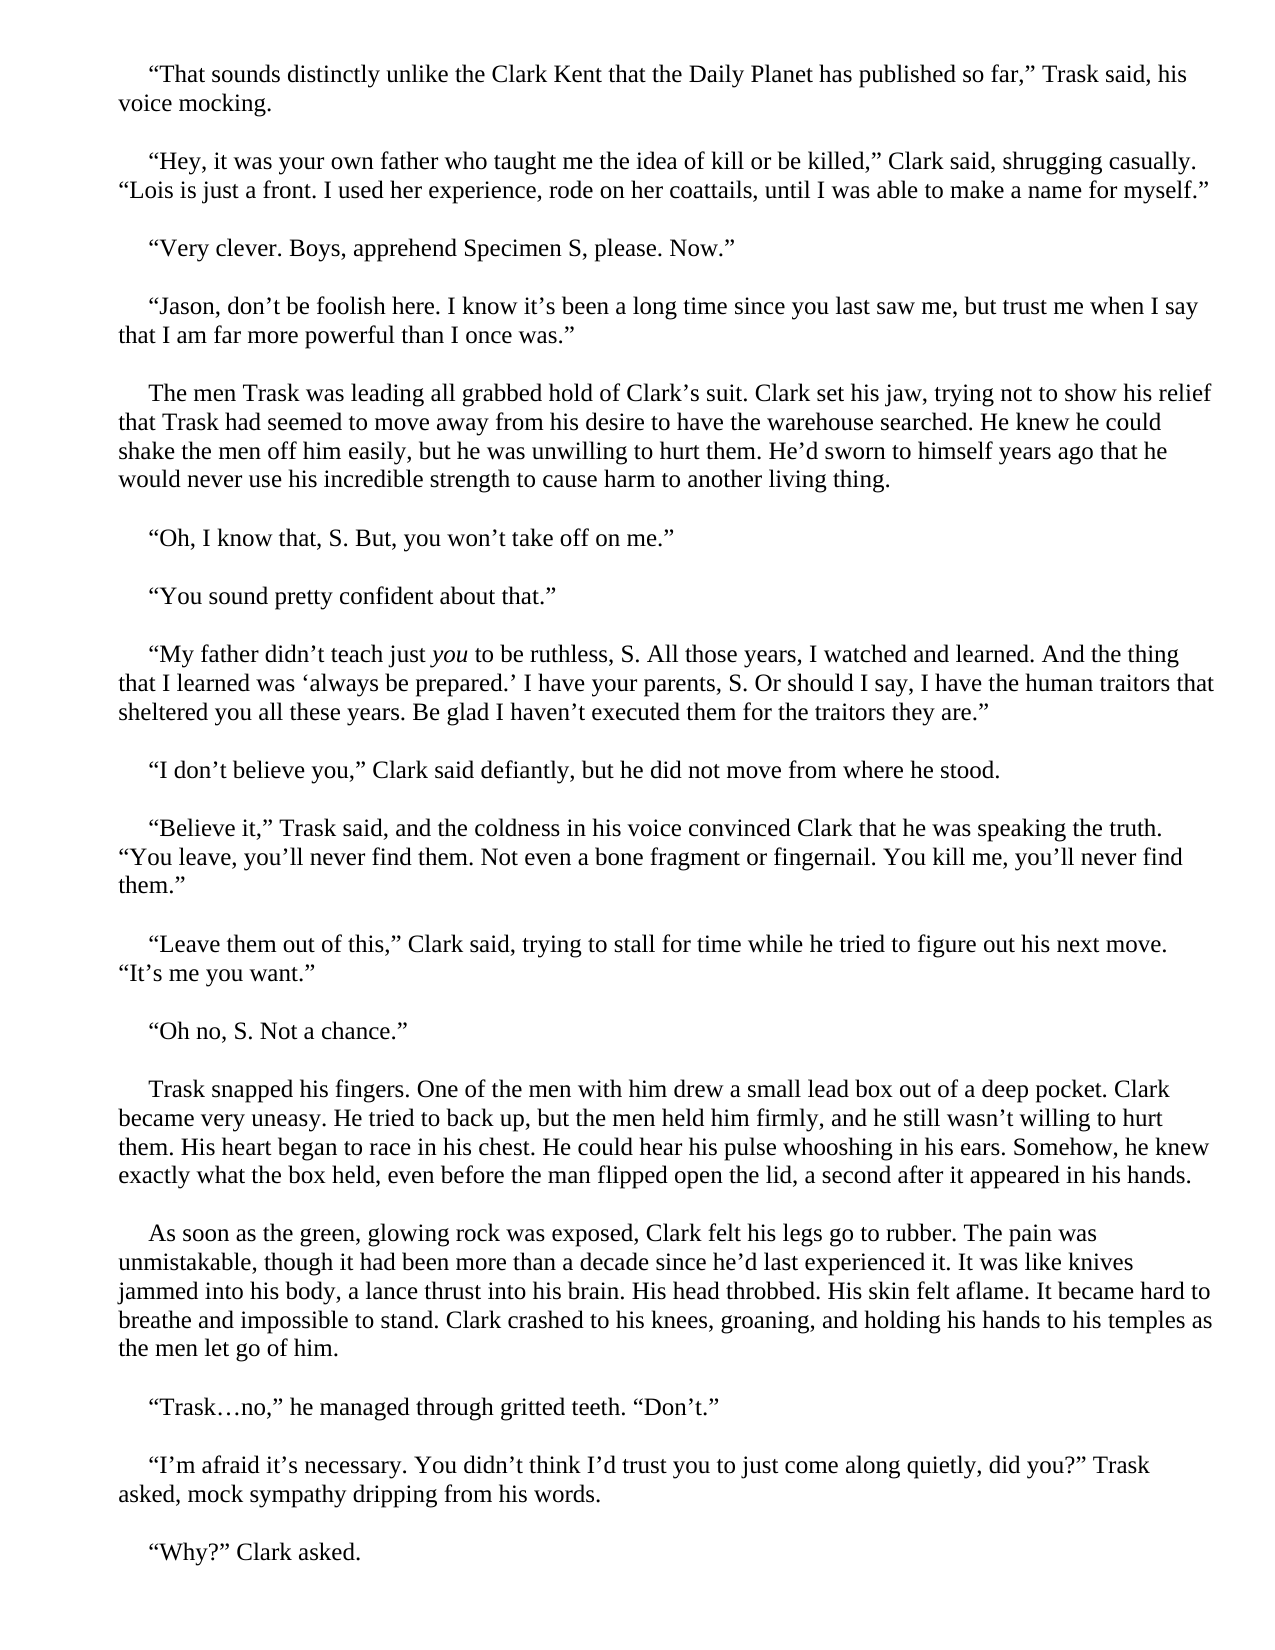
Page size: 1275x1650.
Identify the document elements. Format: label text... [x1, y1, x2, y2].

text “I’m afraid it’s necessary. You didn’t think I’d trust you to just come along quietly, did you?” Trask asked, mock sympathy dripping from his words. [118, 1450, 1216, 1507]
text “Hey, it was your own father who taught me the idea of kill or be killed,” Clark said, shrugging casually. “Lois is just a front. I used her experience, rode on her coattails, until I was able to make a name for myself.” [118, 146, 1216, 203]
text “You sound pretty confident about that.” [118, 581, 1216, 610]
text The men Trask was leading all grabbed hold of Clark’s suit. Clark set his jaw, trying not to show his relief that Trask had seemed to move away from his desire to have the warehouse searched. He knew he could shake the men off him easily, but he was unwilling to hurt them. He’d sworn to himself years ago that he would never use his incredible strength to cause harm to another living thing. [118, 378, 1216, 493]
text “I don’t believe you,” Clark said defiantly, but he did not move from where he stood. [118, 755, 1216, 784]
text “Oh no, S. Not a chance.” [118, 1016, 1216, 1044]
text “Very clever. Boys, apprehend Specimen S, please. Now.” [118, 233, 1216, 262]
text Trask snapped his fingers. One of the men with him drew a small lead box out of a deep pocket. Clark became very uneasy. He tried to back up, but the men held him firmly, and he still wasn’t willing to hurt them. His heart began to race in his chest. He could hear his pulse whooshing in his ears. Somehow, he knew exactly what the box held, even before the man flipped open the lid, a second after it appeared in his hands. [118, 1074, 1216, 1189]
text “Trask…no,” he managed through gritted teeth. “Don’t.” [118, 1392, 1216, 1421]
text “Leave them out of this,” Clark said, trying to stall for time while he tried to figure out his next move. “It’s me you want.” [118, 929, 1216, 986]
text “My father didn’t teach just you to be ruthless, S. All those years, I watched and learned. And the thing that I learned was ‘always be prepared.’ I have your parents, S. Or should I say, I have the human traitors that sheltered you all these years. Be glad I haven’t executed them for the traitors they are.” [118, 639, 1216, 725]
text As soon as the green, glowing rock was exposed, Clark felt his legs go to rubber. The pain was unmistakable, though it had been more than a decade since he’d last experienced it. It was like knives jammed into his body, a lance thrust into his brain. His head throbbed. His skin felt aflame. It became hard to breathe and impossible to stand. Clark crashed to his knees, groaning, and holding his hands to his temples as the men let go of him. [118, 1218, 1216, 1362]
text “Believe it,” Trask said, and the coldness in his voice convinced Clark that he was speaking the truth. “You leave, you’ll never find them. Not even a bone fragment or fingernail. You kill me, you’ll never find them.” [118, 813, 1216, 899]
text “Jason, don’t be foolish here. I know it’s been a long time since you last saw me, but trust me when I say that I am far more powerful than I once was.” [118, 291, 1216, 349]
text “That sounds distinctly unlike the Clark Kent that the Daily Planet has published so far,” Trask said, his voice mocking. [118, 59, 1216, 117]
text “Oh, I know that, S. But, you won’t take off on me.” [118, 523, 1216, 551]
text “Why?” Clark asked. [118, 1537, 1216, 1566]
